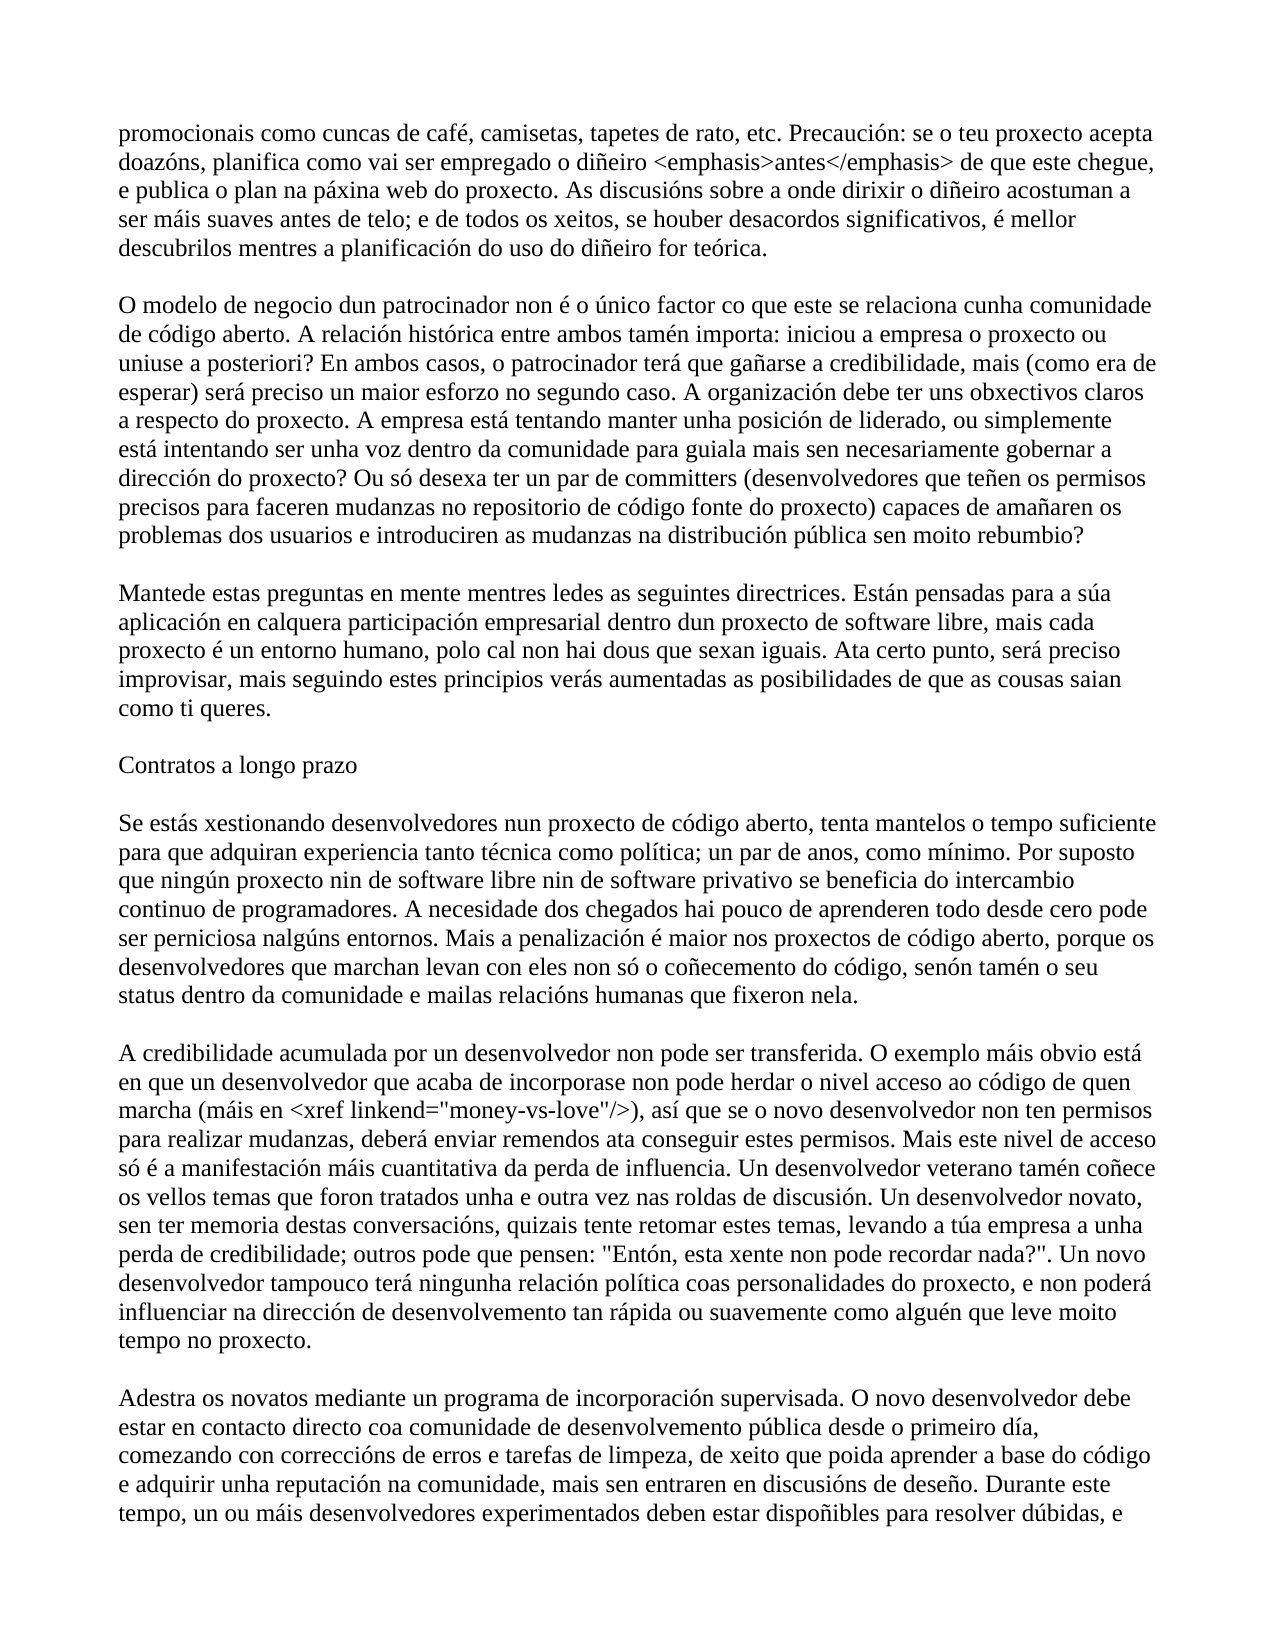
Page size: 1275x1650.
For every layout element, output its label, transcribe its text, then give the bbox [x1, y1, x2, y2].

text Se estás xestionando desenvolvedores nun proxecto de código aberto, tenta mantelos o tempo suficiente para que adquiran experiencia tanto técnica como política; un par de anos, como mínimo. Por suposto que ningún proxecto nin de software libre nin de software privativo se beneficia do intercambio continuo de programadores. A necesidade dos chegados hai pouco de aprenderen todo desde cero pode ser perniciosa nalgúns entornos. Mais a penalización é maior nos proxectos de código aberto, porque os desenvolvedores que marchan levan con eles non só o coñecemento do código, senón tamén o seu status dentro da comunidade e mailas relacións humanas que fixeron nela. [118, 808, 1157, 1009]
text promocionais como cuncas de café, camisetas, tapetes de rato, etc. Precaución: se o teu proxecto acepta doazóns, planifica como vai ser empregado o diñeiro <emphasis>antes</emphasis> de que este chegue, e publica o plan na páxina web do proxecto. As discusións sobre a onde dirixir o diñeiro acostuman a ser máis suaves antes de telo; e de todos os xeitos, se houber desacordos significativos, é mellor descubrilos mentres a planificación do uso do diñeiro for teórica. [118, 118, 1157, 262]
text Mantede estas preguntas en mente mentres ledes as seguintes directrices. Están pensadas para a súa aplicación en calquera participación empresarial dentro dun proxecto de software libre, mais cada proxecto é un entorno humano, polo cal non hai dous que sexan iguais. Ata certo punto, será preciso improvisar, mais seguindo estes principios verás aumentadas as posibilidades de que as cousas saian como ti queres. [118, 578, 1157, 722]
text O modelo de negocio dun patrocinador non é o único factor co que este se relaciona cunha comunidade de código aberto. A relación histórica entre ambos tamén importa: iniciou a empresa o proxecto ou uniuse a posteriori? En ambos casos, o patrocinador terá que gañarse a credibilidade, mais (como era de esperar) será preciso un maior esforzo no segundo caso. A organización debe ter uns obxectivos claros a respecto do proxecto. A empresa está tentando manter unha posición de liderado, ou simplemente está intentando ser unha voz dentro da comunidade para guiala mais sen necesariamente gobernar a dirección do proxecto? Ou só desexa ter un par de committers (desenvolvedores que teñen os permisos precisos para faceren mudanzas no repositorio de código fonte do proxecto) capaces de amañaren os problemas dos usuarios e introduciren as mudanzas na distribución pública sen moito rebumbio? [118, 291, 1157, 549]
text A credibilidade acumulada por un desenvolvedor non pode ser transferida. O exemplo máis obvio está en que un desenvolvedor que acaba de incorporase non pode herdar o nivel acceso ao código de quen marcha (máis en <xref linkend="money-vs-love"/>), así que se o novo desenvolvedor non ten permisos para realizar mudanzas, deberá enviar remendos ata conseguir estes permisos. Mais este nivel de acceso só é a manifestación máis cuantitativa da perda de influencia. Un desenvolvedor veterano tamén coñece os vellos temas que foron tratados unha e outra vez nas roldas de discusión. Un desenvolvedor novato, sen ter memoria destas conversacións, quizais tente retomar estes temas, levando a túa empresa a unha perda de credibilidade; outros pode que pensen: "Entón, esta xente non pode recordar nada?". Un novo desenvolvedor tampouco terá ningunha relación política coas personalidades do proxecto, e non poderá influenciar na dirección de desenvolvemento tan rápida ou suavemente como alguén que leve moito tempo no proxecto. [118, 1038, 1157, 1354]
text Contratos a longo prazo [118, 751, 1157, 779]
text Adestra os novatos mediante un programa de incorporación supervisada. O novo desenvolvedor debe estar en contacto directo coa comunidade de desenvolvemento pública desde o primeiro día, comezando con correccións de erros e tarefas de limpeza, de xeito que poida aprender a base do código e adquirir unha reputación na comunidade, mais sen entraren en discusións de deseño. Durante este tempo, un ou máis desenvolvedores experimentados deben estar dispoñibles para resolver dúbidas, e [118, 1383, 1157, 1527]
